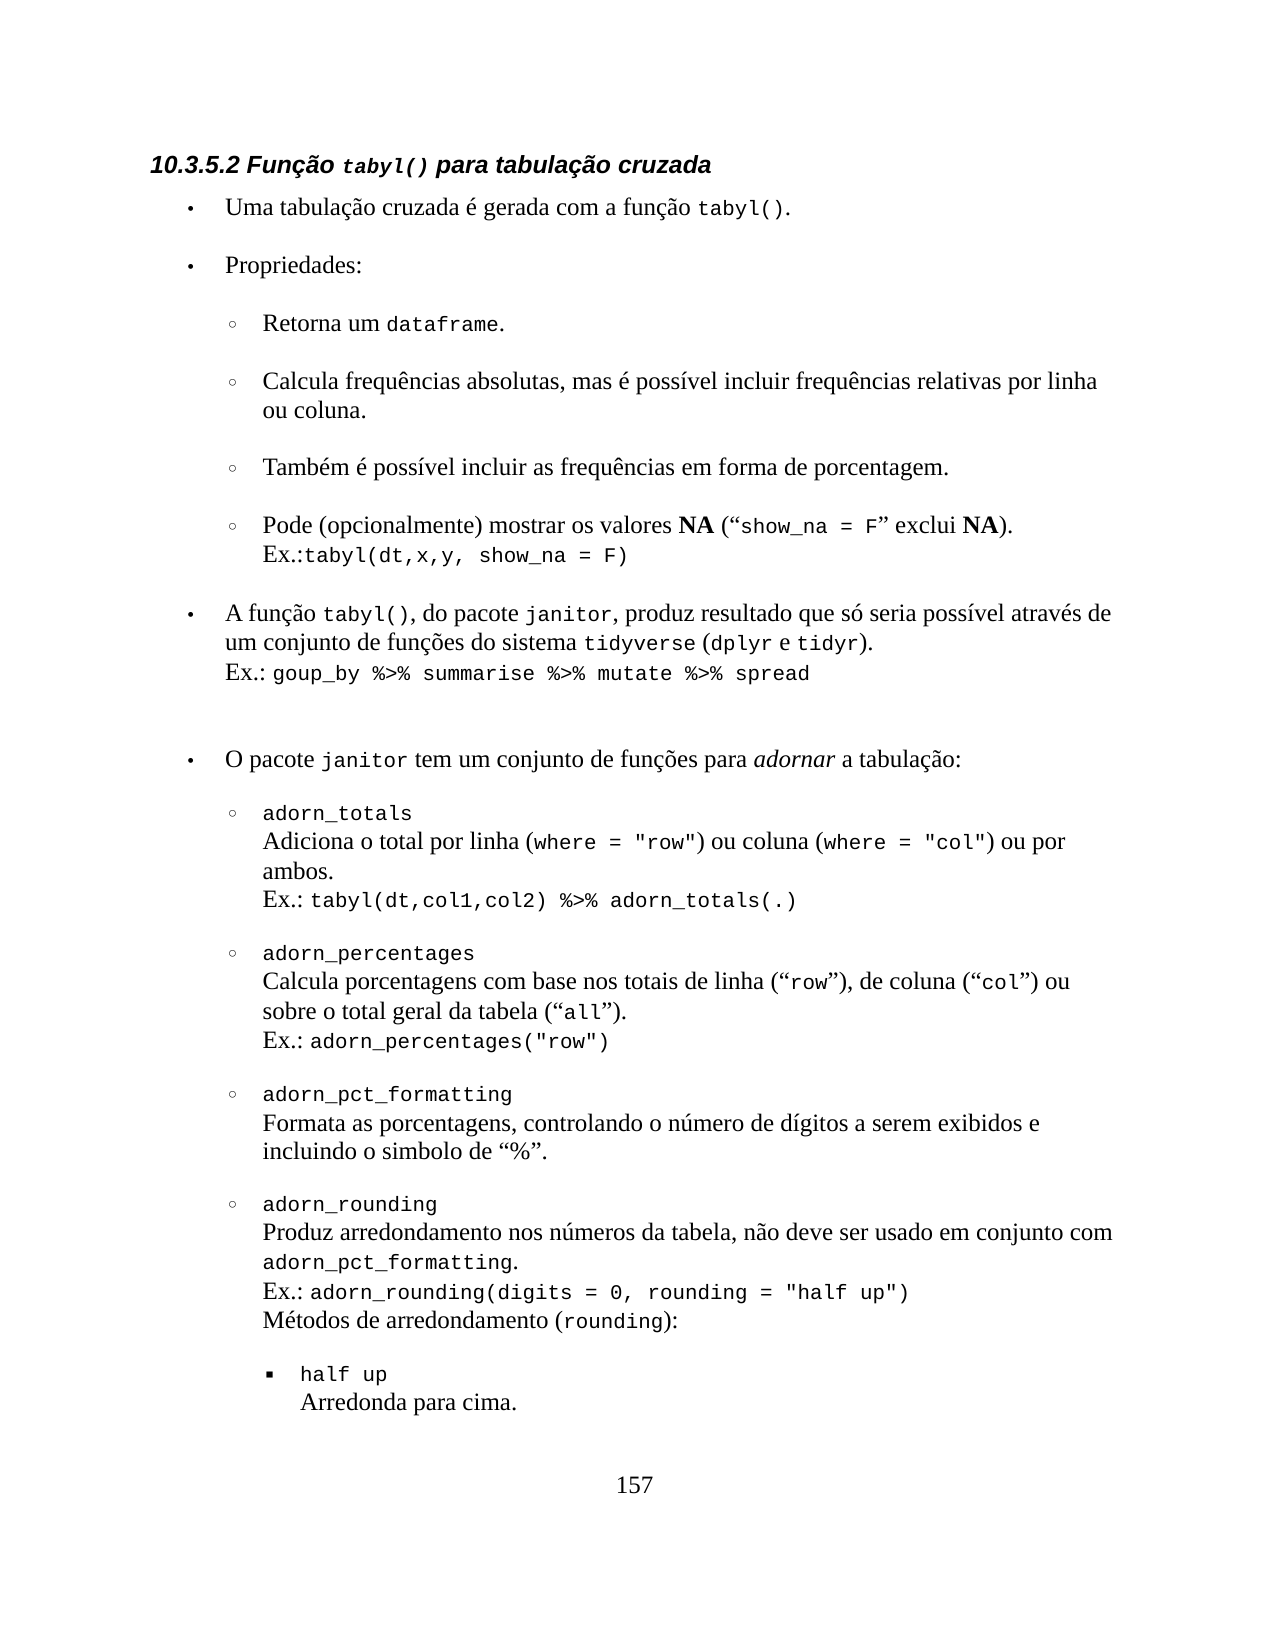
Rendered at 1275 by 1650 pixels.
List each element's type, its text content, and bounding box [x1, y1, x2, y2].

list adorn_pct_formatting Formata as porcentagens, controlando o número de dígitos a serem exibidos e incluindo o simbolo de “%”. [225, 1084, 1125, 1194]
list adorn_percentages Calcula porcentagens com base nos totais de linha (“row”), de coluna (“col”) ou sobre o total geral da tabela (“all”). Ex.: adorn_percentages("row") [225, 943, 1125, 1084]
list Também é possível incluir as frequências em forma de porcentagem. [225, 452, 1125, 510]
list A função tabyl(), do pacote janitor, produz resultado que só seria possível através de um conjunto de funções do sistema tidyverse (dplyr e tidyr). Ex.: goup_by %>% summarise %>% mutate %>% spread [187, 598, 1125, 715]
list Propriedades: [187, 250, 1125, 308]
list O pacote janitor tem um conjunto de funções para adornar a tabulação: [187, 744, 1125, 802]
list half up Arredonda para cima. Ex.: [262, 1364, 1125, 1416]
list adorn_totals Adiciona o total por linha (where = "row") ou coluna (where = "col") ou por ambos. Ex.: tabyl(dt,col1,col2) %>% adorn_totals(.) [225, 802, 1125, 943]
list Retorna um dataframe. [225, 308, 1125, 366]
list Calcula frequências absolutas, mas é possível incluir frequências relativas por linha ou coluna. [225, 366, 1125, 452]
list Uma tabulação cruzada é gerada com a função tabyl(). [187, 192, 1125, 250]
list Pode (opcionalmente) mostrar os valores NA (“show_na = F” exclui NA). Ex.:tabyl(dt,x,y, show_na = F) [225, 510, 1125, 598]
list adorn_rounding Produz arredondamento nos números da tabela, não deve ser usado em conjunto com adorn_pct_formatting. Ex.: adorn_rounding(digits = 0, rounding = "half up") Métodos de arredondamento (rounding): [225, 1194, 1125, 1364]
subtitle 10.3.5.2 Função tabyl() para tabulação cruzada [150, 150, 1125, 179]
